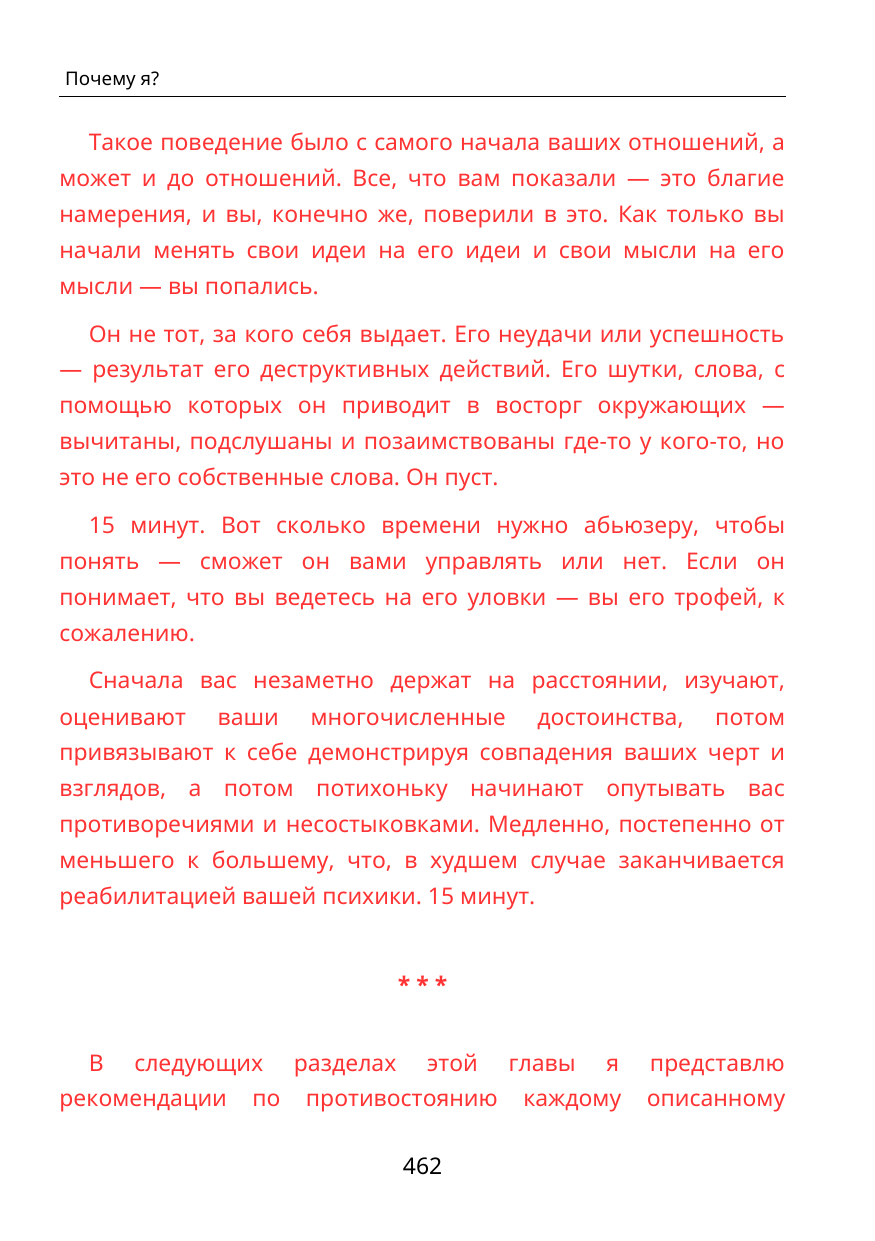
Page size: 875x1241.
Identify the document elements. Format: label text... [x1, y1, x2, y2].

subtitle * * * [59, 969, 786, 1000]
text Сначала вас незаметно держат на расстоянии, изучают, оценивают ваши многочисленные достоинства, потом привязывают к себе демонстрируя совпадения ваших черт и взглядов, а потом потихоньку начинают опутывать вас противоречиями и несостыковками. Медленно, постепенно от меньшего к большему, что, в худшем случае заканчивается реабилитацией вашей психики. 15 минут. [59, 664, 786, 911]
text В следующих разделах этой главы я представлю рекомендации по противостоянию каждому описанному [59, 1046, 786, 1114]
text Такое поведение было с самого начала ваших отношений, а может и до отношений. Все, что вам показали — это благие намерения, и вы, конечно же, поверили в это. Как только вы начали менять свои идеи на его идеи и свои мысли на его мысли — вы попались. [59, 126, 786, 301]
text Он не тот, за кого себя выдает. Его неудачи или успешность — результат его деструктивных действий. Его шутки, слова, с помощью которых он приводит в восторг окружающих — вычитаны, подслушаны и позаимствованы где-то у кого-то, но это не его собственные слова. Он пуст. [59, 317, 786, 492]
text 15 минут. Вот сколько времени нужно абьюзеру, чтобы понять — сможет он вами управлять или нет. Если он понимает, что вы ведетесь на его уловки — вы его трофей, к сожалению. [59, 509, 786, 648]
